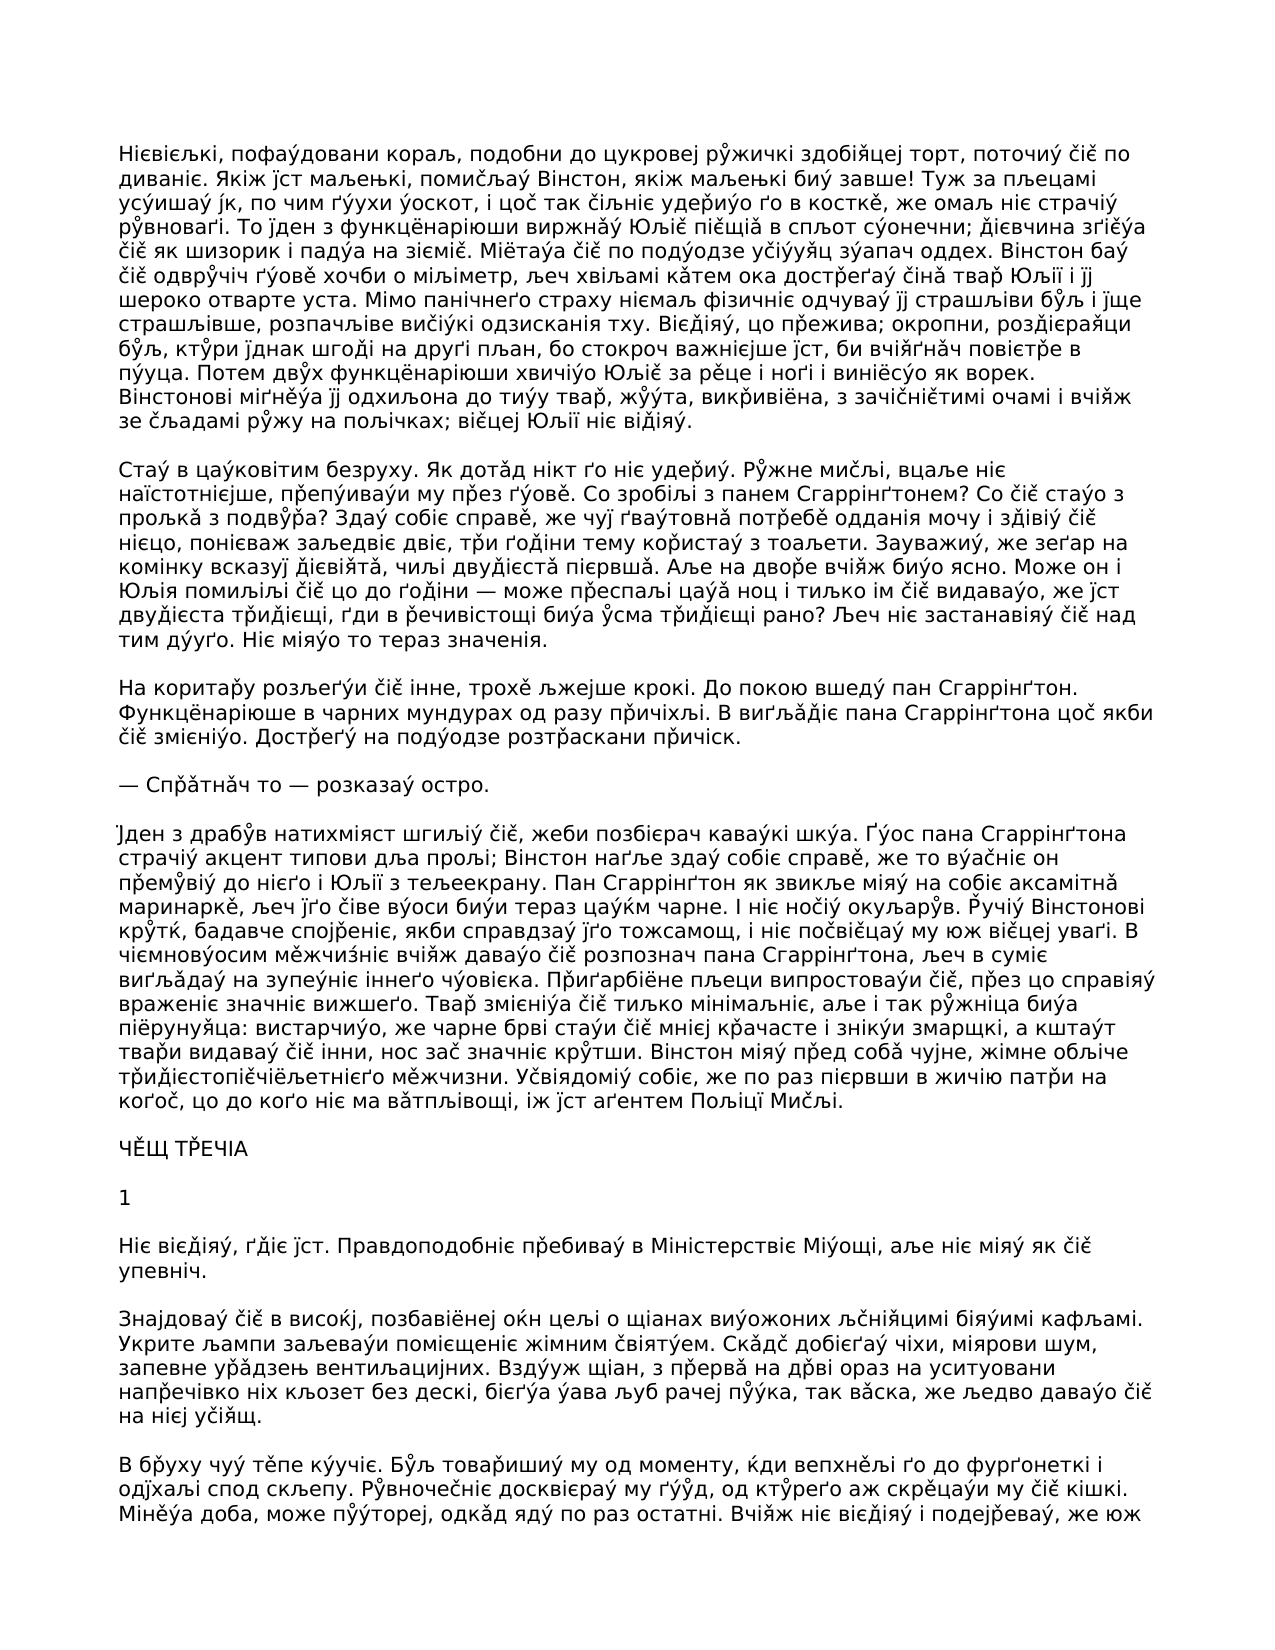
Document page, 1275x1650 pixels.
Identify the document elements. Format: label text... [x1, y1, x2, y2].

text 1 [118, 1186, 1157, 1210]
text Знајдовау́ с̌іє̌ в висоќј, позбавіёнеј оќн цељі о щіанах виу́ожоних љс̌нія̌цимі біяу́имі кафљамі. Укрите љампи заљевау́и помієщеніє жімним с̌віяту́ем. Ска̌дс̌ добієґау́ чіхи, міярови шум, запевне ур̌а̌дзењ вентиљацијних. Взду́уж щіан, з пр̌ерва̌ на др̌ві ораз на уситуовани напр̌ечівко ніх кљозет без дескі, бієґу́а у́ава љуб рачеј пу̊у́ка, так ва̌ска, же љедво давау́о с̌іє̌ на нієј ус̌ія̌щ. [118, 1307, 1157, 1429]
text На коритар̌у розљеґу́и с̌іє̌ інне, трохе̌ љжејше крокі. До покою вшеду́ пан Cгаррінґтон. Функцёнаріюше в чарних мундурах од разу пр̌ичіхљі. В виґља̌д̌іє пана Cгаррінґтона цос̌ якби с̌іє̌ змієніу́о. Достр̌еґу́ на поду́одзе розтр̌аскани пр̌ичіск. [118, 676, 1157, 749]
text ЧЕ̌Щ ТР̌ЕЧІА [118, 1137, 1157, 1162]
text В бр̌уху чуу́ те̌пе ку́учіє. Бу̊љ товар̌ишиу́ му од моменту, ќди вепхне̌љі ґо до фурґонеткі і одȷ̈хаљі спод скљепу. Ру̊вночес̌ніє досквієрау́ му ґу́у̊д, од кту̊реґо аж скре̌цау́и му с̌іє̌ кішкі. Міне̌у́а доба, може пу̊у́тореј, одка̌д яду́ по раз остатні. Вчія̌ж ніє вієд̌іяу́ і подејр̌евау́, же юж [118, 1453, 1157, 1526]
text Нієвієљкі, пофау́довани кораљ, подобни до цукровеј ру̊жичкі здобія̌цеј торт, поточиу́ с̌іє̌ по диваніє. Якіж ȷ̈ст маљењкі, помис̌љау́ Вінстон, якіж маљењкі биу́ завше! Туж за пљецамі усу́ишау́ ȷ́к, по чим ґу́ухи у́оскот, і цос̌ так с̌іљніє удер̌иу́о ґо в костке̌, же омаљ ніє страчіу́ ру̊вноваґі. То ȷ̈ден з функцёнаріюши виржна̌у́ Юљіє̌ піє̌щіа̌ в спљот су́онечни; д̌ієвчина зґіє̌у́а с̌іє̌ як шизорик і паду́а на зієміє̌. Міётау́а с̌іє̌ по поду́одзе ус̌іу́уя̌ц зу́апач оддех. Вінстон бау́ с̌іє̌ одвру̊чіч ґу́ове̌ хочби о міљіметр, љеч хвіљамі ка̌тем ока достр̌еґау́ с̌іна̌ твар̌ Юљії і ȷ̈ј шероко отварте уста. Мімо панічнеґо страху ніємаљ фізичніє одчувау́ ȷ̈ј страшљіви бу̊љ і ȷ̈ще страшљівше, розпачљіве вис̌іу́кі одзисканія тху. Вієд̌іяу́, цо пр̌ежива; окропни, розд̌ієрая̌ци бу̊љ, кту̊ри ȷ̈днак шгод̌і на друґі пљан, бо стокроч важнієјше ȷ̈ст, би вчія̌ґна̌ч повієтр̌е в пу́уца. Потем дву̊х функцёнаріюши хвичіу́о Юљіє̌ за ре̌це і ноґі і виніёсу́о як ворек. Вінстонові міґне̌у́а ȷ̈ј одхиљона до тиу́у твар̌, жу̊у́та, викр̌ивіёна, з зачіс̌ніє̌тимі очамі і вчія̌ж зе с̌љадамі ру̊жу на пољічках; віє̌цеј Юљії ніє від̌іяу́. [118, 142, 1157, 434]
text Ј̈ден з драбу̊в натихміяст шгиљіу́ с̌іє̌, жеби позбієрач кавау́кі шку́а. Ґу́ос пана Cгаррінґтона страчіу́ акцент типови дља прољі; Вінстон наґље здау́ собіє справе̌, же то ву́ас̌ніє он пр̌ему̊віу́ до нієґо і Юљії з тељеекрану. Пан Cгаррінґтон як звикље міяу́ на собіє аксамітна̌ маринарке̌, љеч ȷ̈ґо с̌іве ву́оси биу́и тераз цау́ќм чарне. І ніє нос̌іу́ окуљару̊в. Р̌учіу́ Вінстонові кру̊тќ, бадавче спојр̌еніє, якби справдзау́ ȷ̈ґо тожсамощ, і ніє пос̌віє̌цау́ му юж віє̌цеј уваґі. В чіємнову́осим ме̌жчиз́ніє вчія̌ж давау́о с̌іє̌ розпознач пана Cгаррінґтона, љеч в суміє виґља̌дау́ на зупеу́ніє іннеґо чу́овієка. Пр̌иґарбіёне пљеци випростовау́и с̌іє̌, пр̌ез цо справіяу́ враженіє значніє вижшеґо. Твар̌ змієніу́а с̌іє̌ тиљко мінімаљніє, аље і так ру̊жніца биу́а піёрунуя̌ца: вистарчиу́о, же чарне брві стау́и с̌іє̌ мнієј кр̌ачасте і зніку́и змарщкі, а кштау́т твар̌и видавау́ с̌іє̌ інни, нос зас̌ значніє кру̊тши. Вінстон міяу́ пр̌ед соба̌ чујне, жімне обљіче тр̌ид̌ієстопіє̌чіёљетнієґо ме̌жчизни. Ус̌віядоміу́ собіє, же по раз пієрвши в жичію патр̌и на коґос̌, цо до коґо ніє ма ва̌тпљівощі, іж ȷ̈ст аґентем Пољіцї Мис̌љі. [118, 822, 1157, 1113]
text — Спр̌а̌тна̌ч то — розказау́ остро. [118, 773, 1157, 798]
text Стау́ в цау́ковітим безруху. Як дота̌д нікт ґо ніє удер̌иу́. Ру̊жне мис̌љі, вцаље ніє наїстотнієјше, пр̌епу́ивау́и му пр̌ез ґу́ове̌. Cо зробіљі з панем Cгаррінґтонем? Cо с̌іє̌ стау́о з прољка̌ з подву̊р̌а? Здау́ собіє справе̌, же чуȷ̈ ґвау́товна̌ потр̌ебе̌ одданія мочу і зд̌івіу́ с̌іє̌ нієцо, понієваж заљедвіє двіє, тр̌и ґод̌іни тему кор̌истау́ з тоаљети. Зауважиу́, же зеґар на комінку всказуȷ̈ д̌ієвія̌та̌, чиљі двуд̌ієста̌ пієрвша̌. Аље на двор̌е вчія̌ж биу́о ясно. Може он і Юљія помиљіљі с̌іє̌ цо до ґод̌іни — може пр̌еспаљі цау́а̌ ноц і тиљко ім с̌іє̌ видавау́о, же ȷ̈ст двуд̌ієста тр̌ид̌ієщі, ґди в р̌ечивістощі биу́а у̊сма тр̌ид̌ієщі рано? Љеч ніє застанавіяу́ с̌іє̌ над тим ду́уґо. Ніє міяу́о то тераз значенія. [118, 458, 1157, 652]
text Ніє вієд̌іяу́, ґд̌іє ȷ̈ст. Правдоподобніє пр̌ебивау́ в Міністерствіє Міу́ощі, аље ніє міяу́ як с̌іє̌ упевніч. [118, 1234, 1157, 1283]
